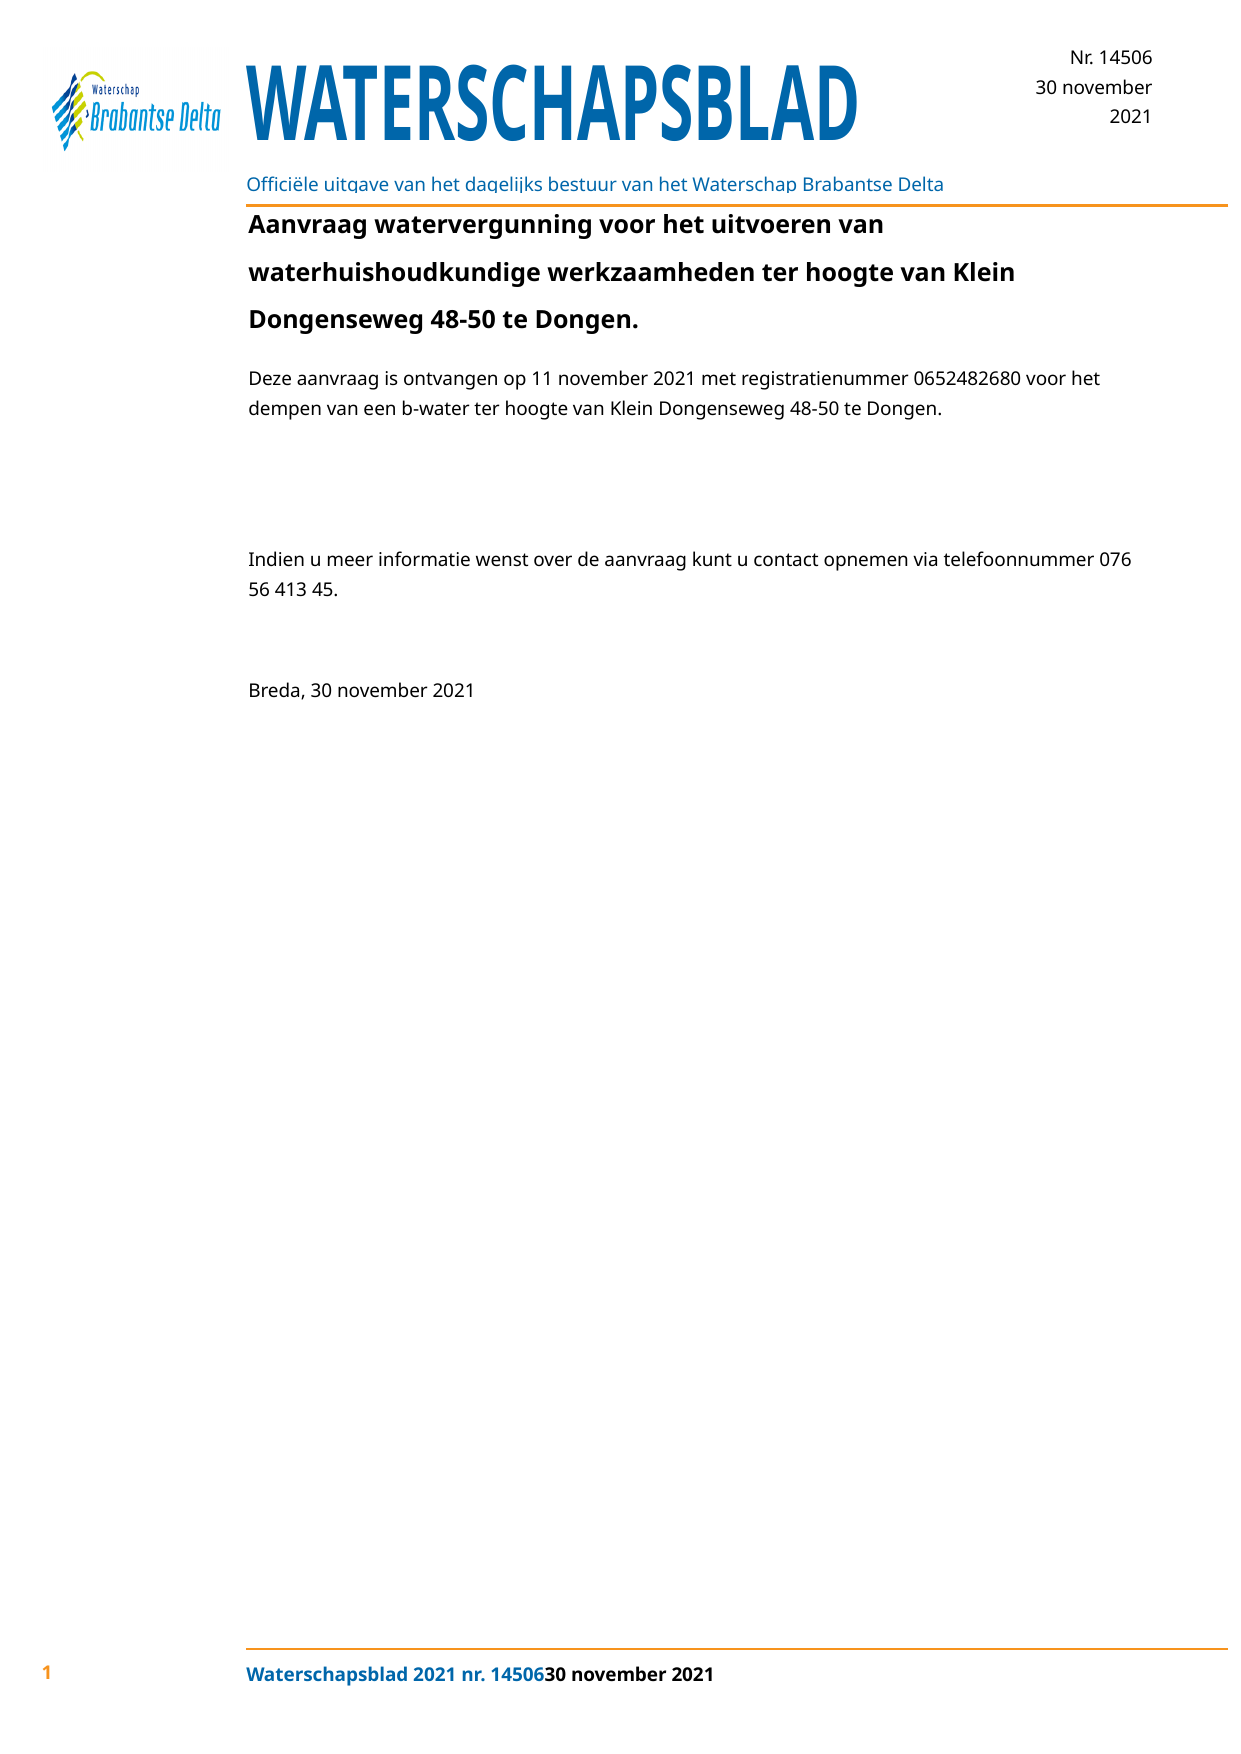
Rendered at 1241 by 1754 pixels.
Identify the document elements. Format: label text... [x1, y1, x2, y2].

text Deze aanvraag is ontvangen op 11 november 2021 met registratienummer 0652482680 voor het dempen van een b-water ter hoogte van Klein Dongenseweg 48-50 te Dongen. [248, 366, 1152, 421]
picture [41, 47, 231, 172]
text Indien u meer informatie wenst over de aanvraag kunt u contact opnemen via telefoonnummer 076 56 413 45. [248, 546, 1152, 602]
text Breda, 30 november 2021 [248, 677, 1152, 702]
text Aanvraag watervergunning voor het uitvoeren van waterhuishoudkundige werkzaamheden ter hoogte van Klein Dongenseweg 48-50 te Dongen. [248, 207, 1152, 336]
